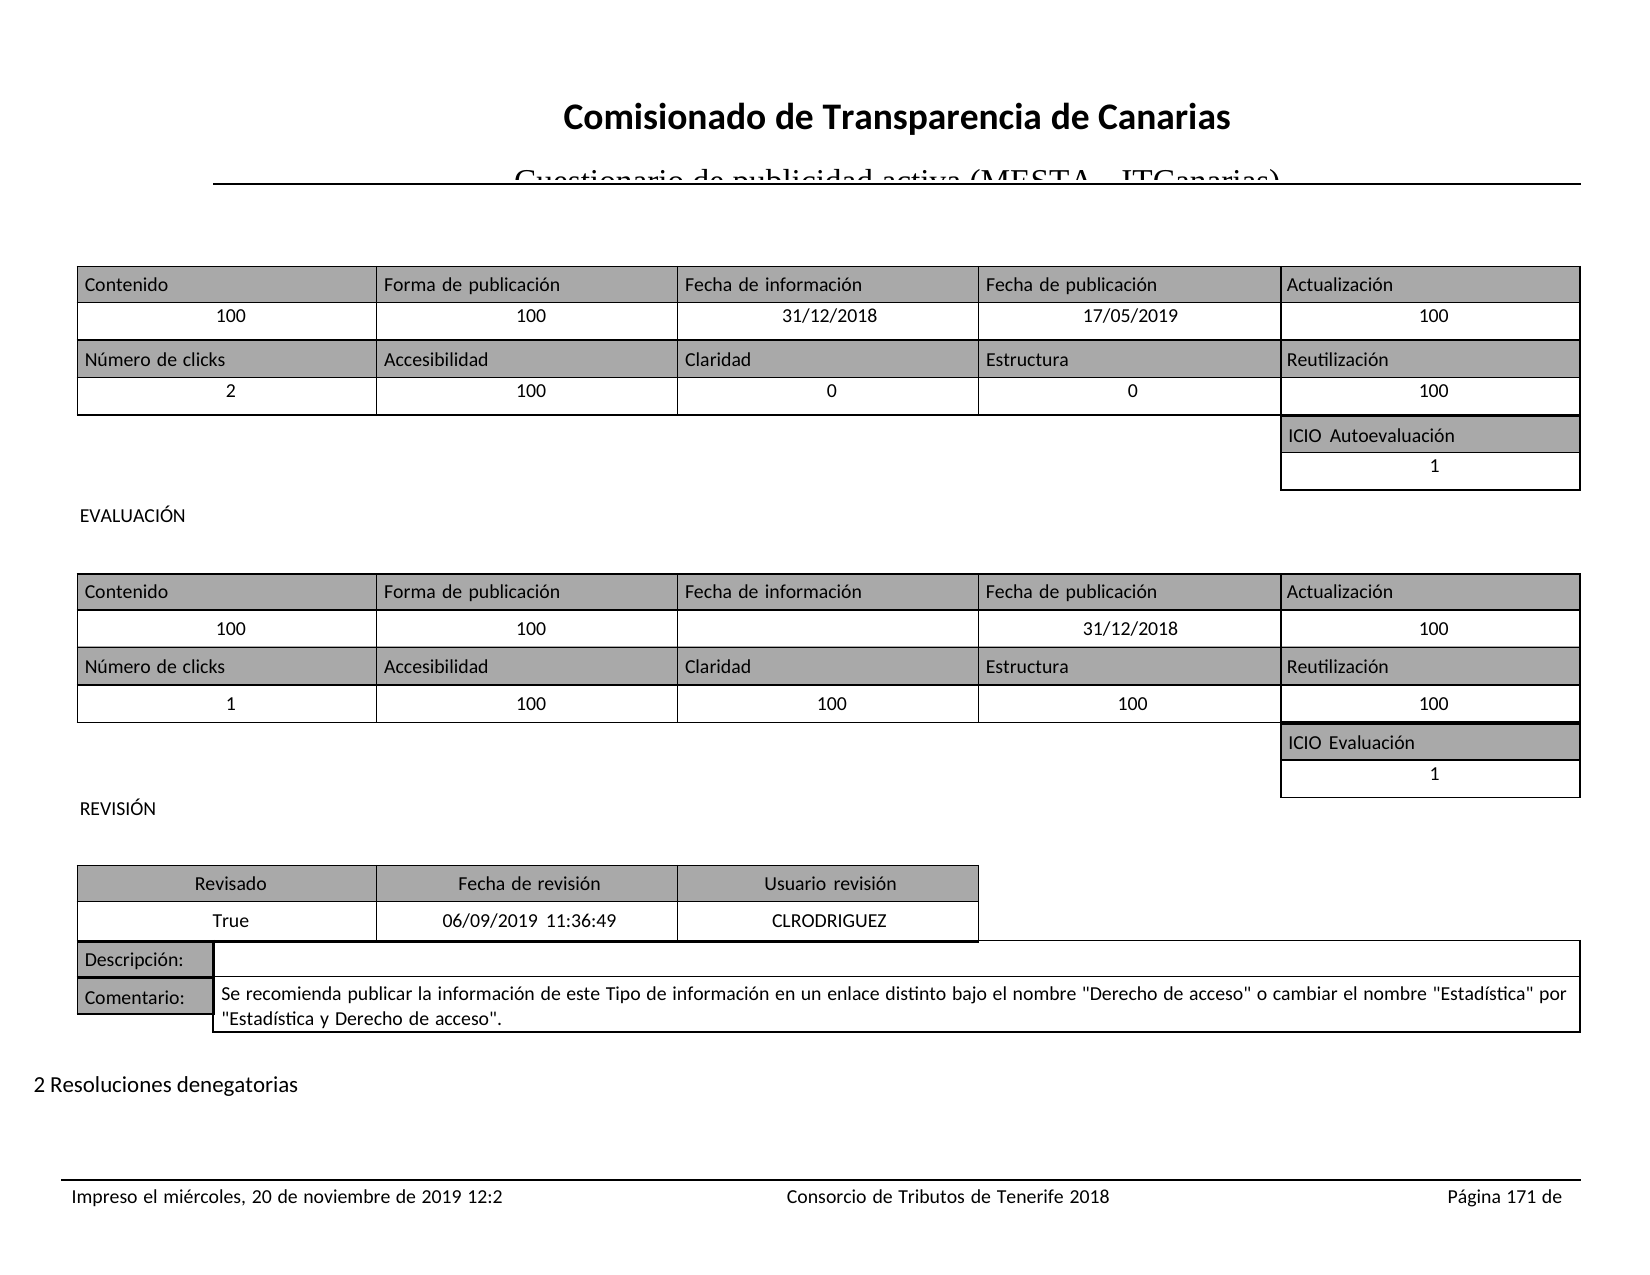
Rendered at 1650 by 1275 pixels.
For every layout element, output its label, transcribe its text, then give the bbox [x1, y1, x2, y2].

table_cell Claridad [678, 341, 978, 377]
table_cell Número de clicks [78, 341, 376, 377]
table_cell [215, 941, 1579, 976]
table_header Actualización [1282, 575, 1579, 609]
table_header Fecha de información [678, 267, 978, 302]
table_cell Descripción: [78, 943, 212, 976]
table_header Forma de publicación [377, 575, 677, 609]
table_cell 100 [377, 303, 677, 339]
table_header Fecha de información [678, 575, 978, 609]
table_cell [77, 1015, 212, 1031]
table_cell 1 [1282, 761, 1579, 796]
table_cell 100 [1282, 686, 1579, 721]
table_cell 1 [78, 686, 376, 721]
table_cell Claridad [678, 648, 978, 684]
table_cell 06/09/2019 11:36:49 [377, 902, 677, 940]
table_cell 100 [377, 611, 677, 646]
table_cell [77, 723, 1280, 796]
table_cell ICIO Autoevaluación [1282, 417, 1579, 452]
subtitle Resoluciones denegatorias [33, 1070, 1594, 1098]
table_cell 31/12/2018 [979, 611, 1280, 646]
table_header Contenido [78, 267, 376, 302]
table_header Revisado [78, 866, 376, 901]
table_cell Reutilización [1282, 648, 1579, 684]
table_cell Accesibilidad [377, 341, 677, 377]
table_cell 100 [1282, 611, 1579, 646]
table_cell 1 [1282, 453, 1579, 489]
table_cell CLRODRIGUEZ [678, 902, 978, 940]
table_cell Número de clicks [78, 648, 376, 684]
table_cell Estructura [979, 648, 1280, 684]
table_cell ICIO Evaluación [1282, 725, 1579, 759]
table_cell 2 [78, 378, 376, 414]
table_cell 0 [678, 378, 978, 414]
table_header Fecha de publicación [979, 575, 1280, 609]
table_cell 100 [377, 686, 677, 721]
text EVALUACIÓN [79, 503, 1594, 528]
table_cell [678, 611, 978, 646]
table_cell 100 [78, 611, 376, 646]
table_cell 100 [377, 378, 677, 414]
table_cell Se recomienda publicar la información de este Tipo de información en un enlace distinto bajo el nombre "Derecho de acceso" o cambiar el nombre "Estadística" por "Estadística y Derecho de acceso". [214, 977, 1579, 1031]
table_cell 100 [1282, 378, 1579, 414]
table_cell 100 [979, 686, 1280, 721]
table_header Forma de publicación [377, 267, 677, 302]
table_cell Reutilización [1282, 341, 1579, 377]
table_cell 0 [979, 378, 1280, 414]
table_cell Accesibilidad [377, 648, 677, 684]
text REVISIÓN [79, 798, 1594, 819]
table_cell 100 [678, 686, 978, 721]
table_header Contenido [78, 575, 376, 609]
table_cell 31/12/2018 [678, 303, 978, 339]
table_header Usuario revisión [678, 866, 978, 901]
table_cell Estructura [979, 341, 1280, 377]
table_header Fecha de publicación [979, 267, 1280, 302]
table_cell Comentario: [78, 979, 212, 1013]
table_cell 17/05/2019 [979, 303, 1280, 339]
table_header [979, 865, 1580, 940]
table_cell True [78, 902, 376, 940]
table_header Actualización [1282, 267, 1579, 302]
table_cell 100 [78, 303, 376, 339]
table_cell 100 [1282, 303, 1579, 339]
table_header Fecha de revisión [377, 866, 677, 901]
table_cell [77, 416, 1280, 489]
